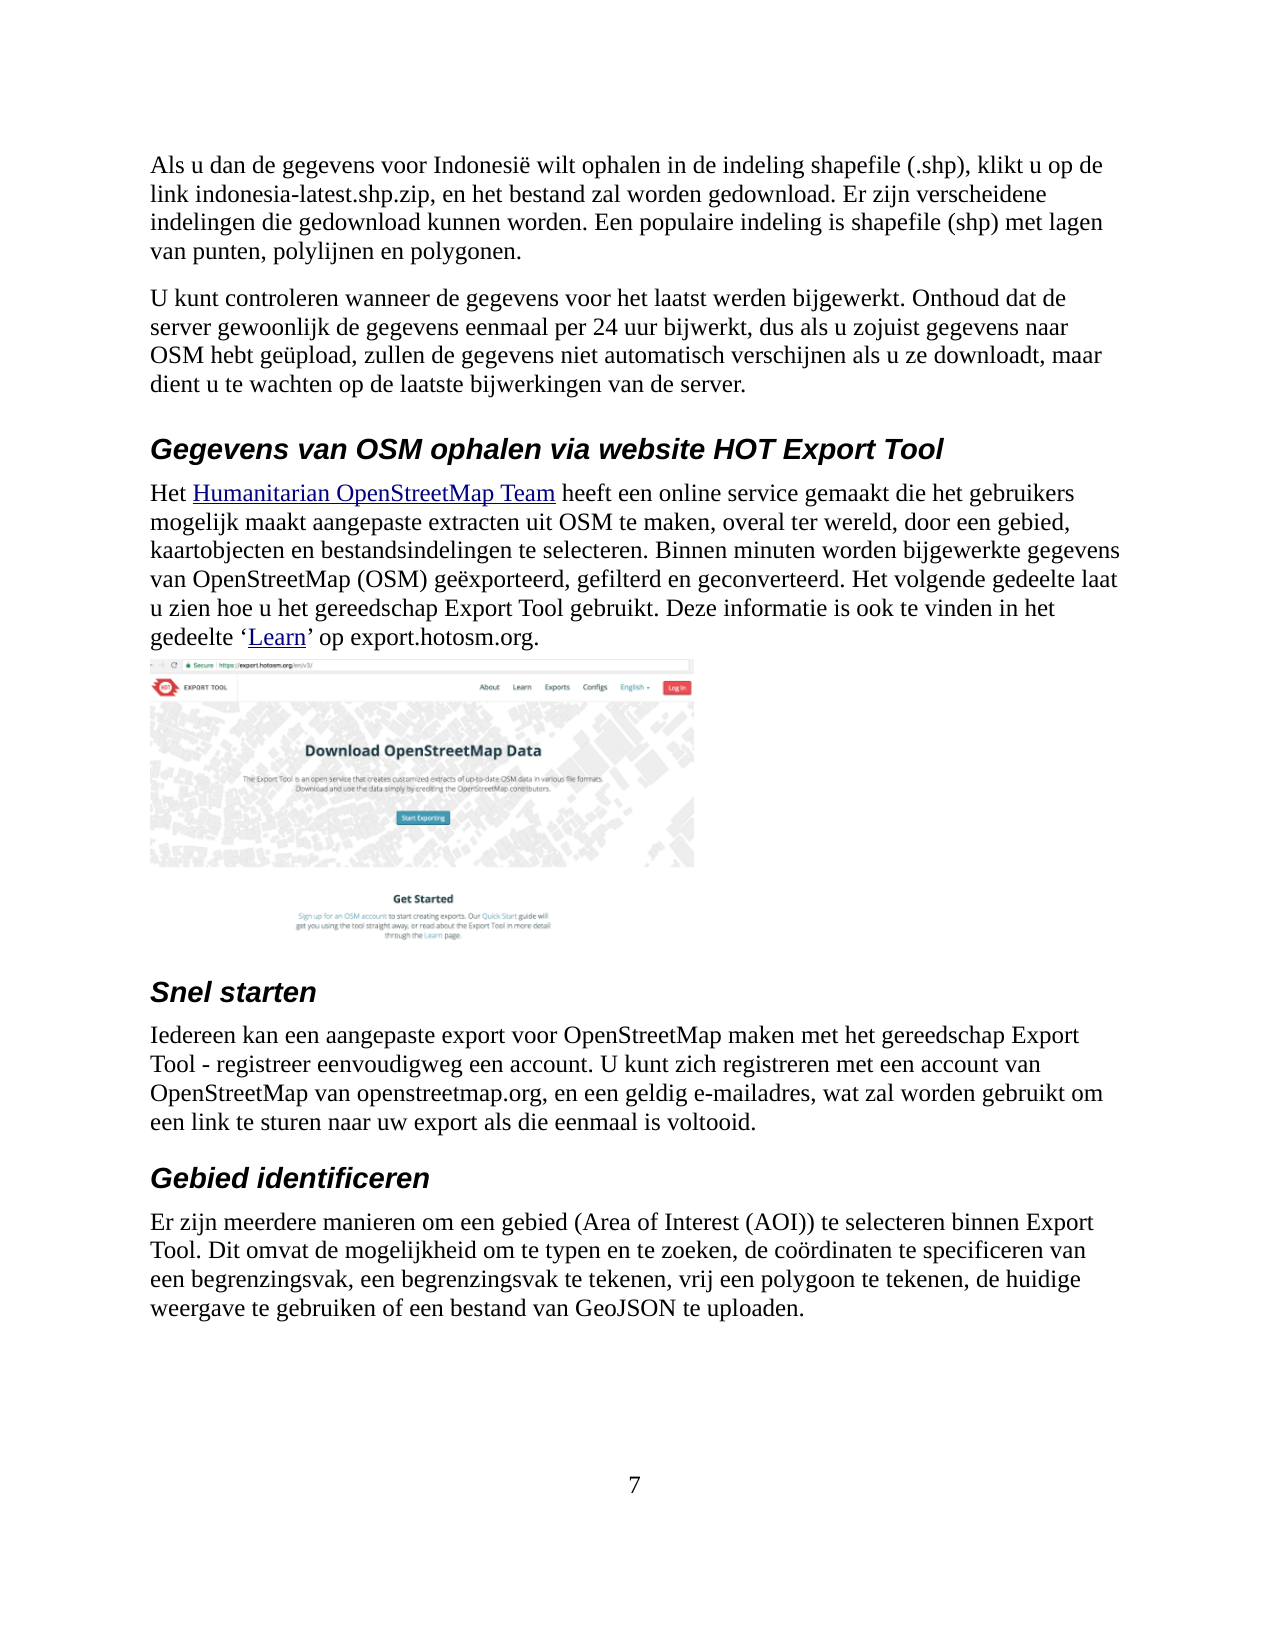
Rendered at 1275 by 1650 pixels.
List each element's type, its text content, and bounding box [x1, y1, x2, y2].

text Er zijn meerdere manieren om een gebied (Area of Interest (AOI)) te selecteren binnen Export Tool. Dit omvat de mogelijkheid om te typen en te zoeken, de coördinaten te specificeren van een begrenzingsvak, een begrenzingsvak te tekenen, vrij een polygoon te tekenen, de huidige weergave te gebruiken of een bestand van GeoJSON te uploaden. [150, 1207, 1125, 1322]
subtitle Gegevens van OSM ophalen via website HOT Export Tool [150, 432, 1125, 465]
text Iedereen kan een aangepaste export voor OpenStreetMap maken met het gereedschap Export Tool - registreer eenvoudigweg een account. U kunt zich registreren met een account van OpenStreetMap van openstreetmap.org, en een geldig e-mailadres, wat zal worden gebruikt om een link te sturen naar uw export als die eenmaal is voltooid. [150, 1021, 1125, 1136]
text U kunt controleren wanneer de gegevens voor het laatst werden bijgewerkt. Onthoud dat de server gewoonlijk de gegevens eenmaal per 24 uur bijwerkt, dus als u zojuist gegevens naar OSM hebt geüpload, zullen de gegevens niet automatisch verschijnen als u ze downloadt, maar dient u te wachten op de laatste bijwerkingen van de server. [150, 283, 1125, 398]
text Als u dan de gegevens voor Indonesië wilt ophalen in de indeling shapefile (.shp), klikt u op de link indonesia-latest.shp.zip, en het bestand zal worden gedownload. Er zijn verscheidene indelingen die gedownload kunnen worden. Een populaire indeling is shapefile (shp) met lagen van punten, polylijnen en polygonen. [150, 150, 1125, 265]
text Het Humanitarian OpenStreetMap Team heeft een online service gemaakt die het gebruikers mogelijk maakt aangepaste extracten uit OSM te maken, overal ter wereld, door een gebied, kaartobjecten en bestandsindelingen te selecteren. Binnen minuten worden bijgewerkte gegevens van OpenStreetMap (OSM) geëxporteerd, gefilterd en geconverteerd. Het volgende gedeelte laat u zien hoe u het gereedschap Export Tool gebruikt. Deze informatie is ook te vinden in het gedeelte ‘Learn’ op export.hotosm.org. [150, 478, 1125, 650]
subtitle Gebied identificeren [150, 1161, 1125, 1194]
subtitle Snel starten [150, 974, 1125, 1008]
picture [150, 659, 694, 941]
